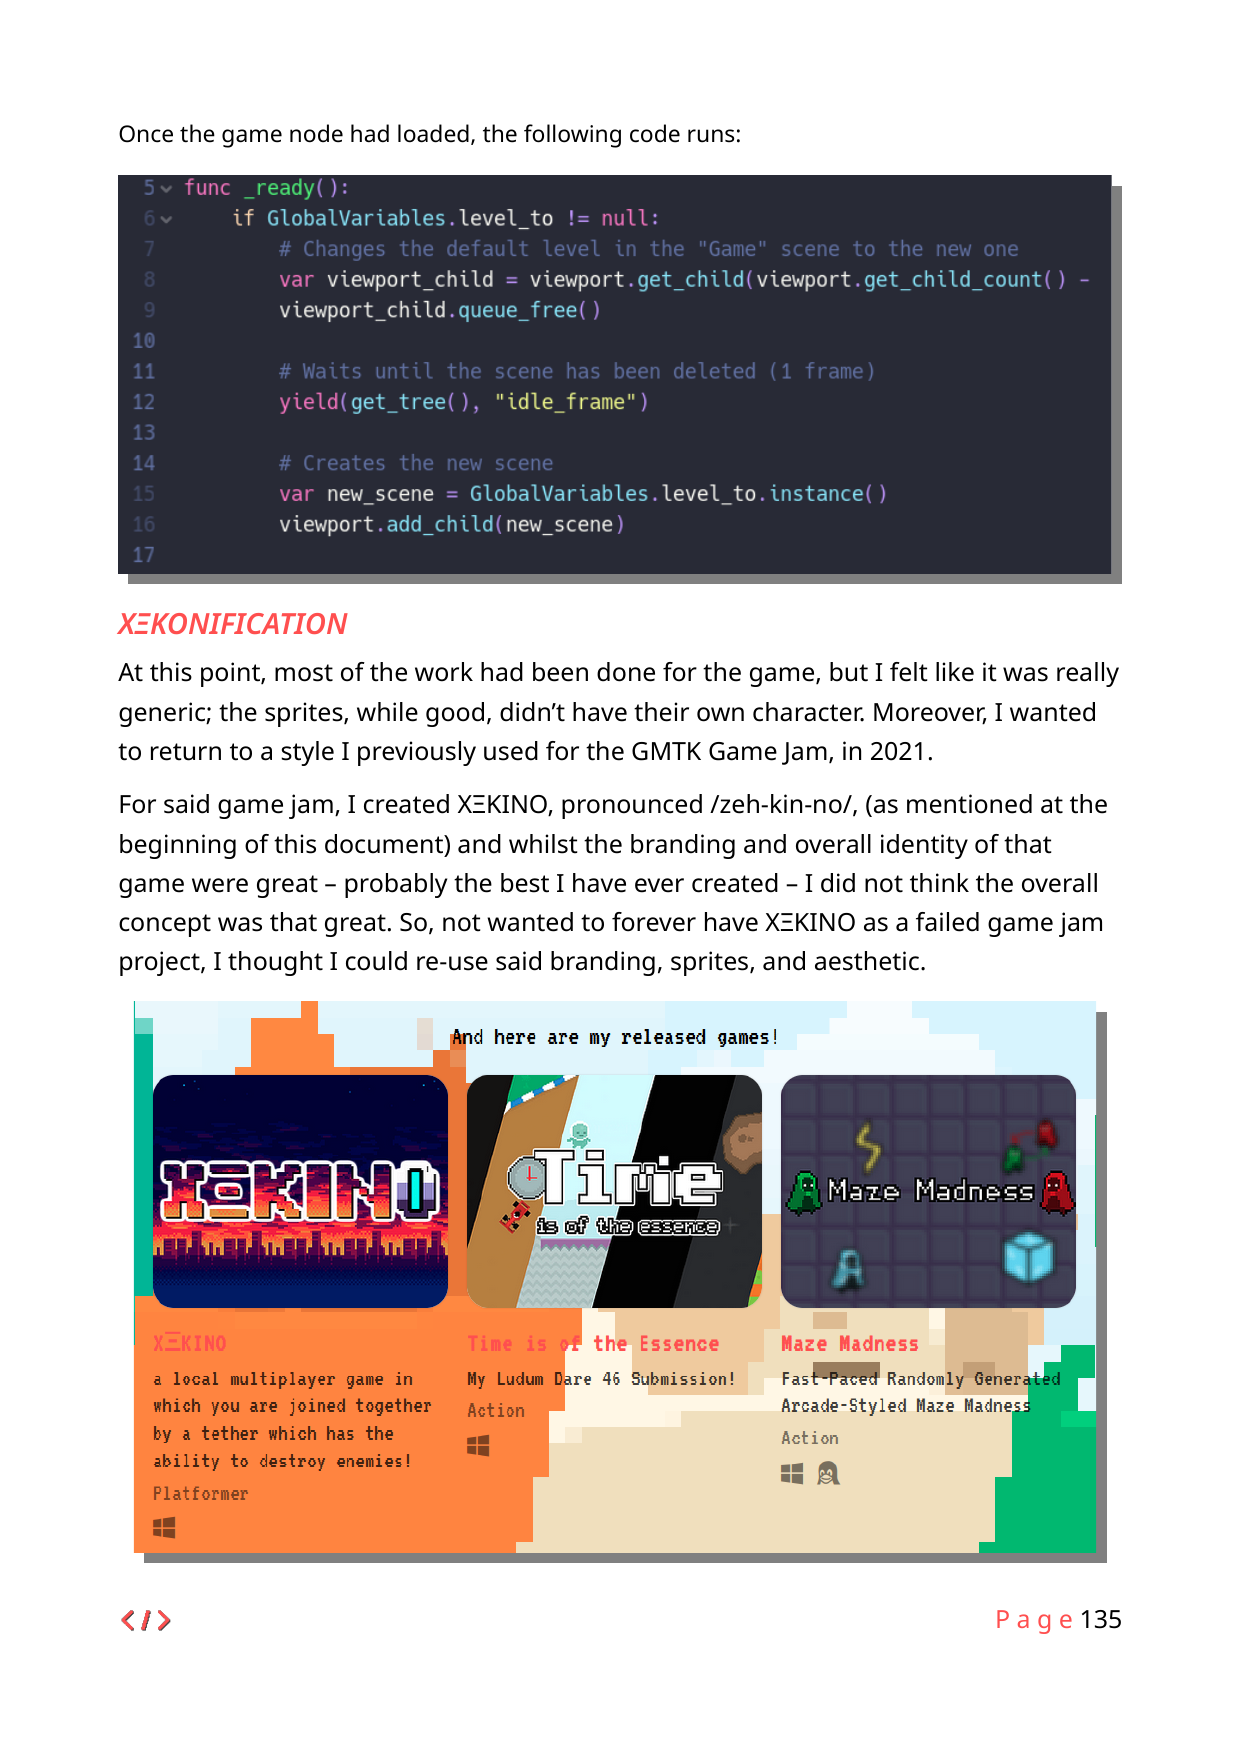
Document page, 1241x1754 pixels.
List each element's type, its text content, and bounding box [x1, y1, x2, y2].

text Once the game node had loaded, the following code runs: [118, 118, 1122, 149]
text At this point, most of the work had been done for the game, but I felt like it was really generic; the sprites, while good, didn’t have their own character. Moreover, I wanted to return to a style I previously used for the GMTK Game Jam, in 2021. [118, 655, 1122, 767]
text For said game jam, I created XΞKINO, pronounced /zeh-kin-no/, (as mentioned at the beginning of this document) and whilst the branding and overall identity of that game were great – probably the best I have ever created – I did not think the overall concept was that great. So, not wanted to forever have XΞKINO as a failed game jam project, I thought I could re-use said branding, sprites, and aesthetic. [118, 787, 1122, 978]
picture [116, 1591, 175, 1649]
picture [133, 1001, 1097, 1553]
picture [118, 175, 1112, 574]
subtitle XΞKONIFICATION [118, 574, 1122, 643]
